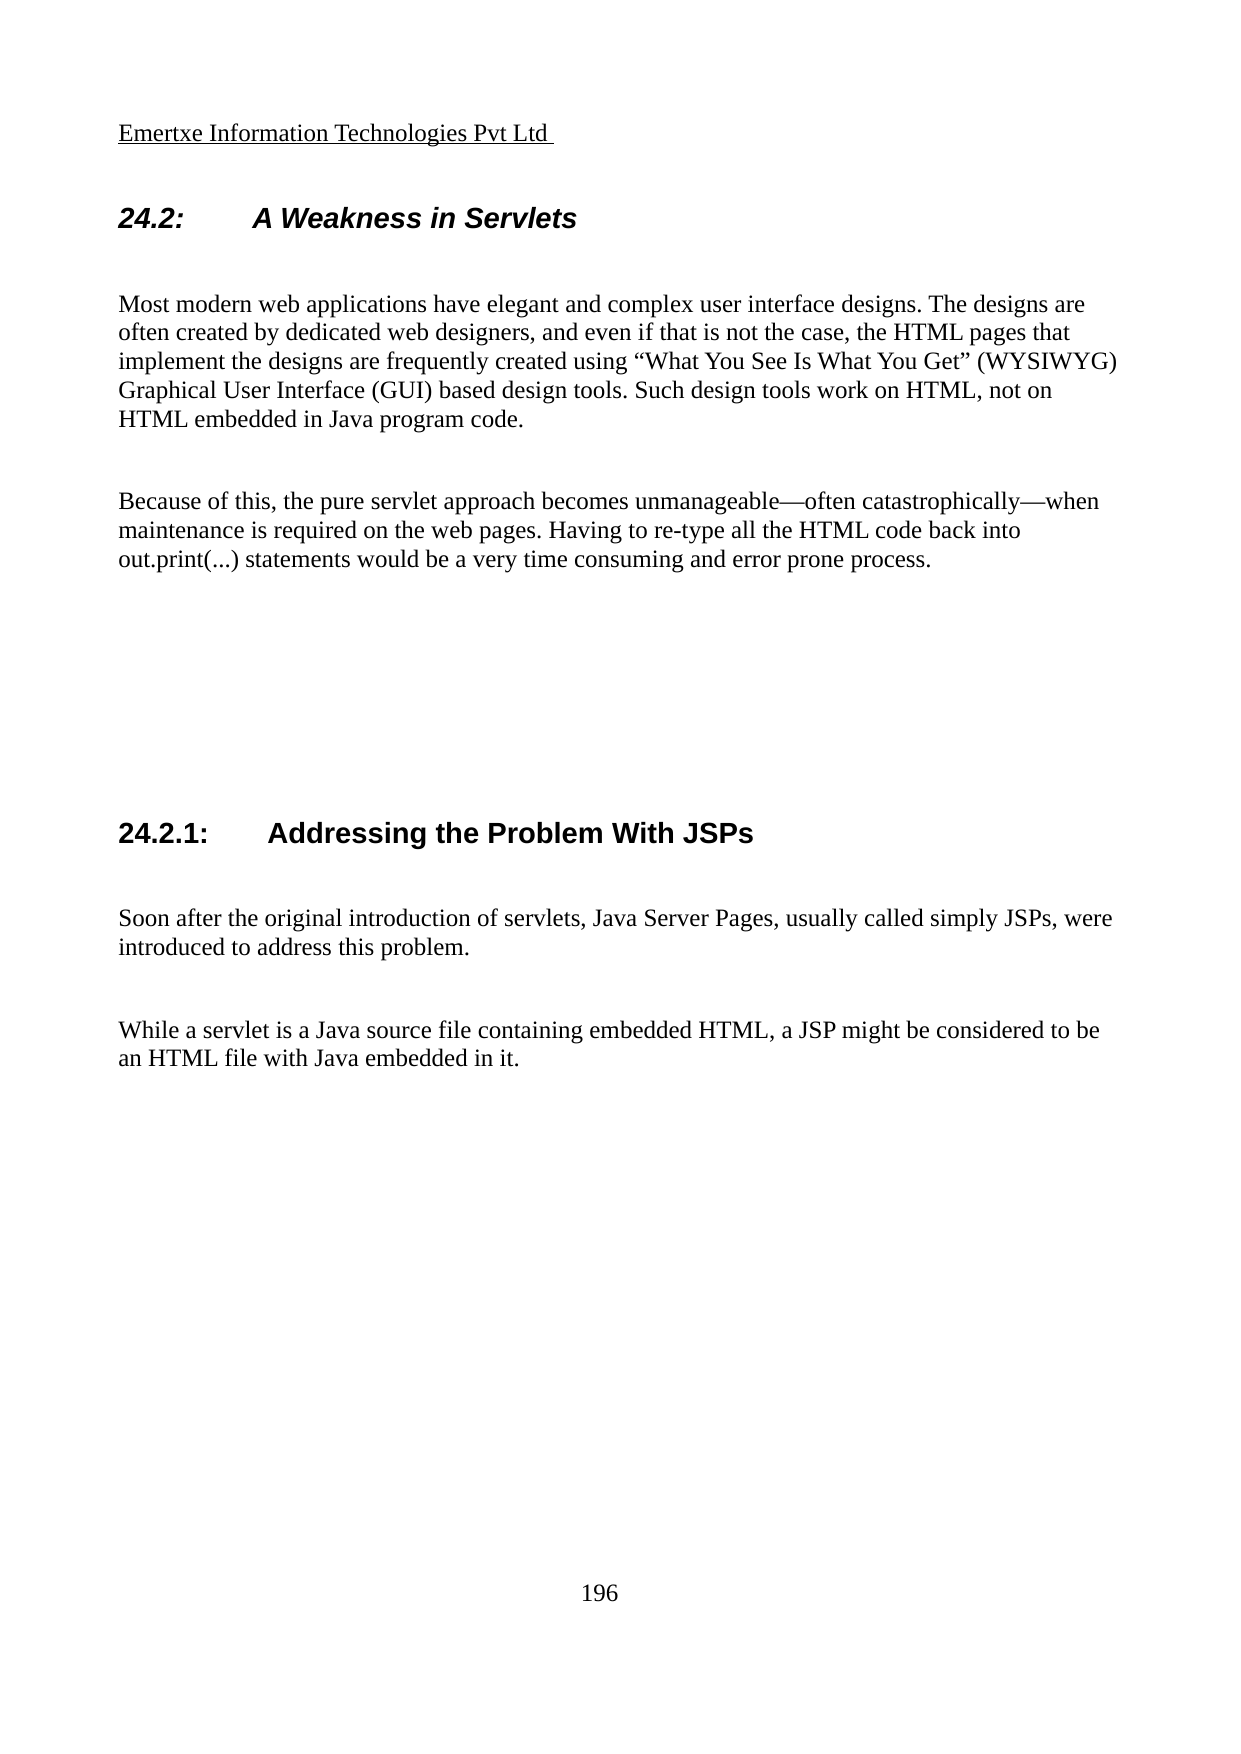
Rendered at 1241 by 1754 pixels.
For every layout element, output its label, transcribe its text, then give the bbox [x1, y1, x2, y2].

text Soon after the original introduction of servlets, Java Server Pages, usually called simply JSPs, were introduced to address this problem. [118, 903, 1122, 961]
text While a servlet is a Java source file containing embedded HTML, a JSP might be considered to be an HTML file with Java embedded in it. [118, 1015, 1122, 1072]
text Most modern web applications have elegant and complex user interface designs. The designs are often created by dedicated web designers, and even if that is not the case, the HTML pages that implement the designs are frequently created using “What You See Is What You Get” (WYSIWYG) Graphical User Interface (GUI) based design tools. Such design tools work on HTML, not on HTML embedded in Java program code. [118, 289, 1122, 432]
text Because of this, the pure servlet approach becomes unmanageable—often catastrophically—when maintenance is required on the web pages. Having to re-type all the HTML code back into out.print(...) statements would be a very time consuming and error prone process. [118, 486, 1122, 572]
subtitle A Weakness in Servlets [118, 201, 1122, 235]
subtitle Addressing the Problem With JSPs [118, 816, 1122, 850]
